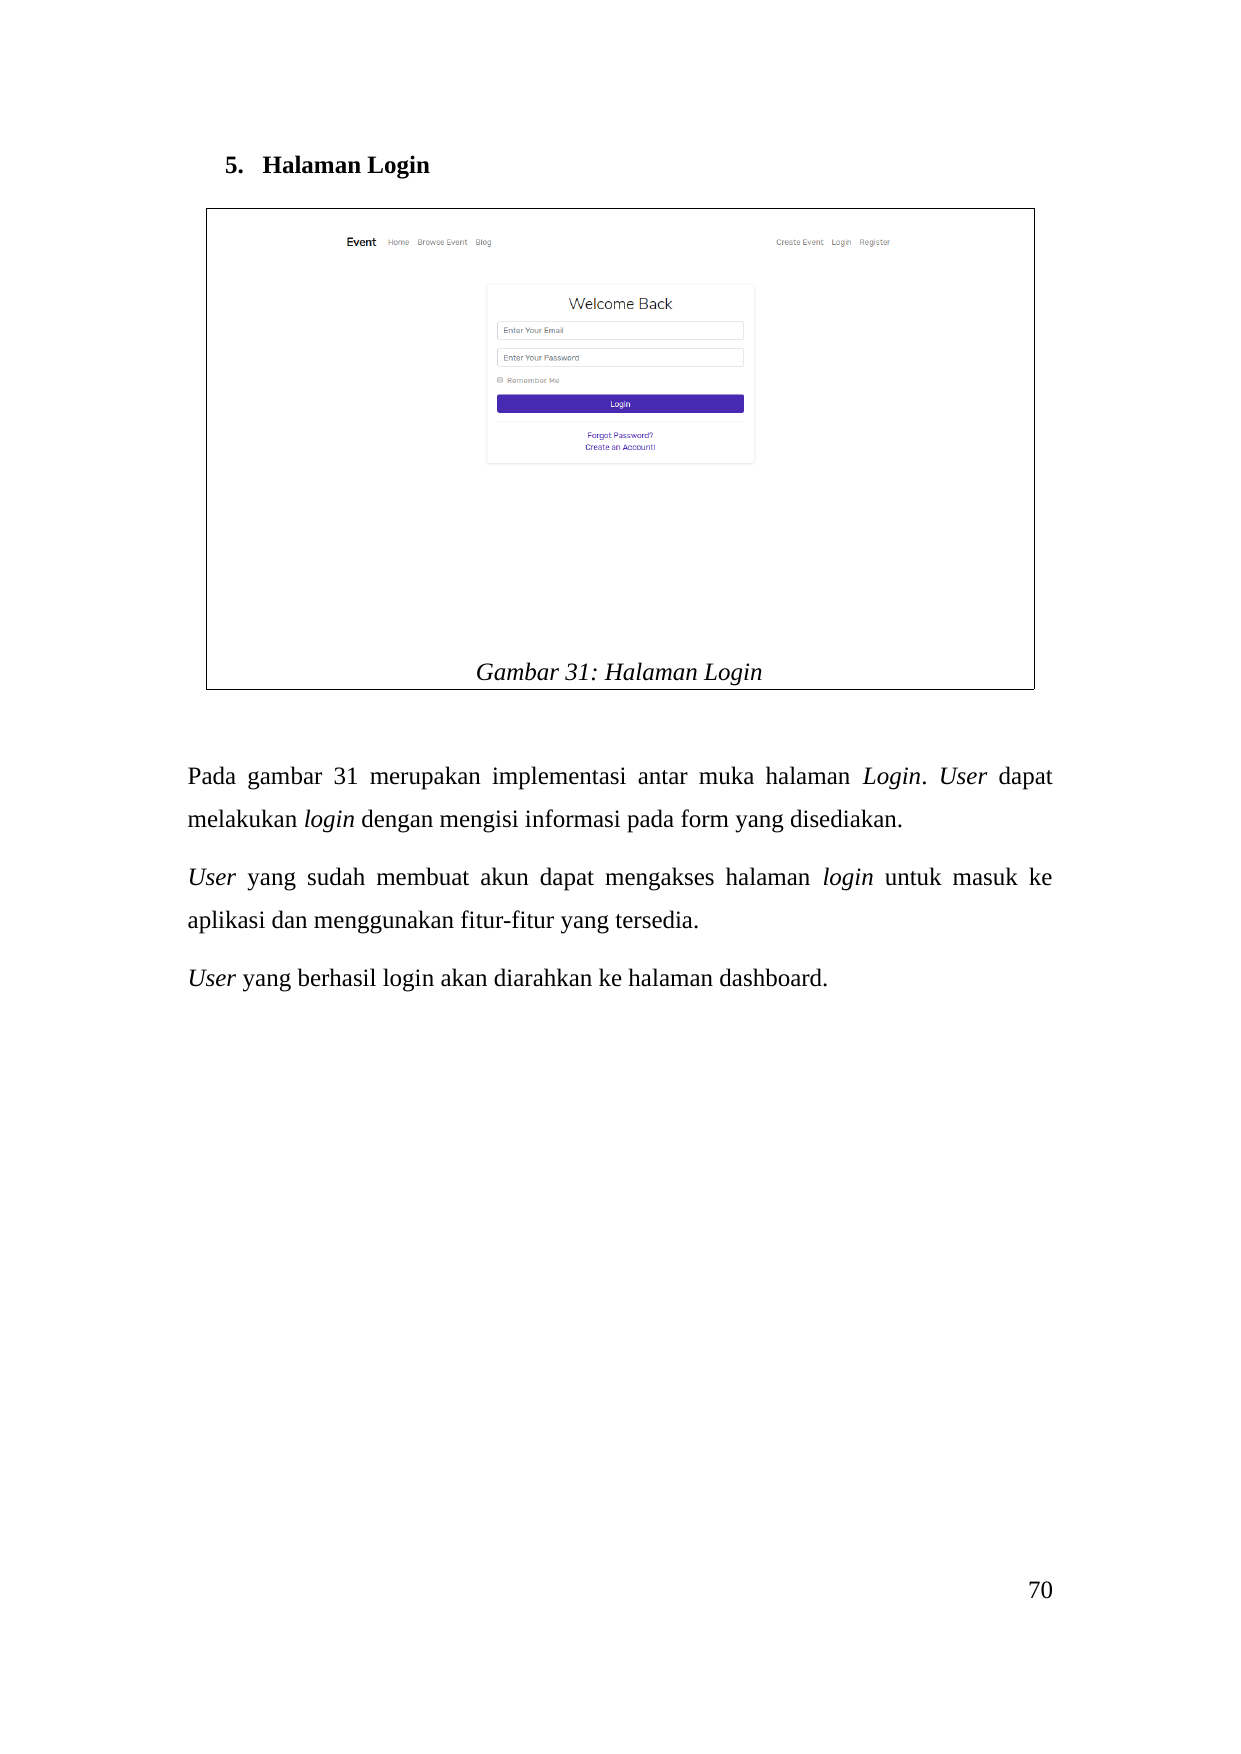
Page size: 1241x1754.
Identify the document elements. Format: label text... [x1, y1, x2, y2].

text Pada gambar 31 merupakan implementasi antar muka halaman Login. User dapat melakukan login dengan mengisi informasi pada form yang disediakan. [187, 761, 1053, 833]
list Halaman Login [225, 150, 1053, 179]
text User yang berhasil login akan diarahkan ke halaman dashboard. [187, 963, 1053, 991]
text User yang sudah membuat akun dapat mengakses halaman login untuk masuk ke aplikasi dan menggunakan fitur-fitur yang tersedia. [187, 862, 1053, 934]
list Gambar 31: Halaman Login [209, 638, 1031, 686]
picture [209, 223, 1031, 638]
